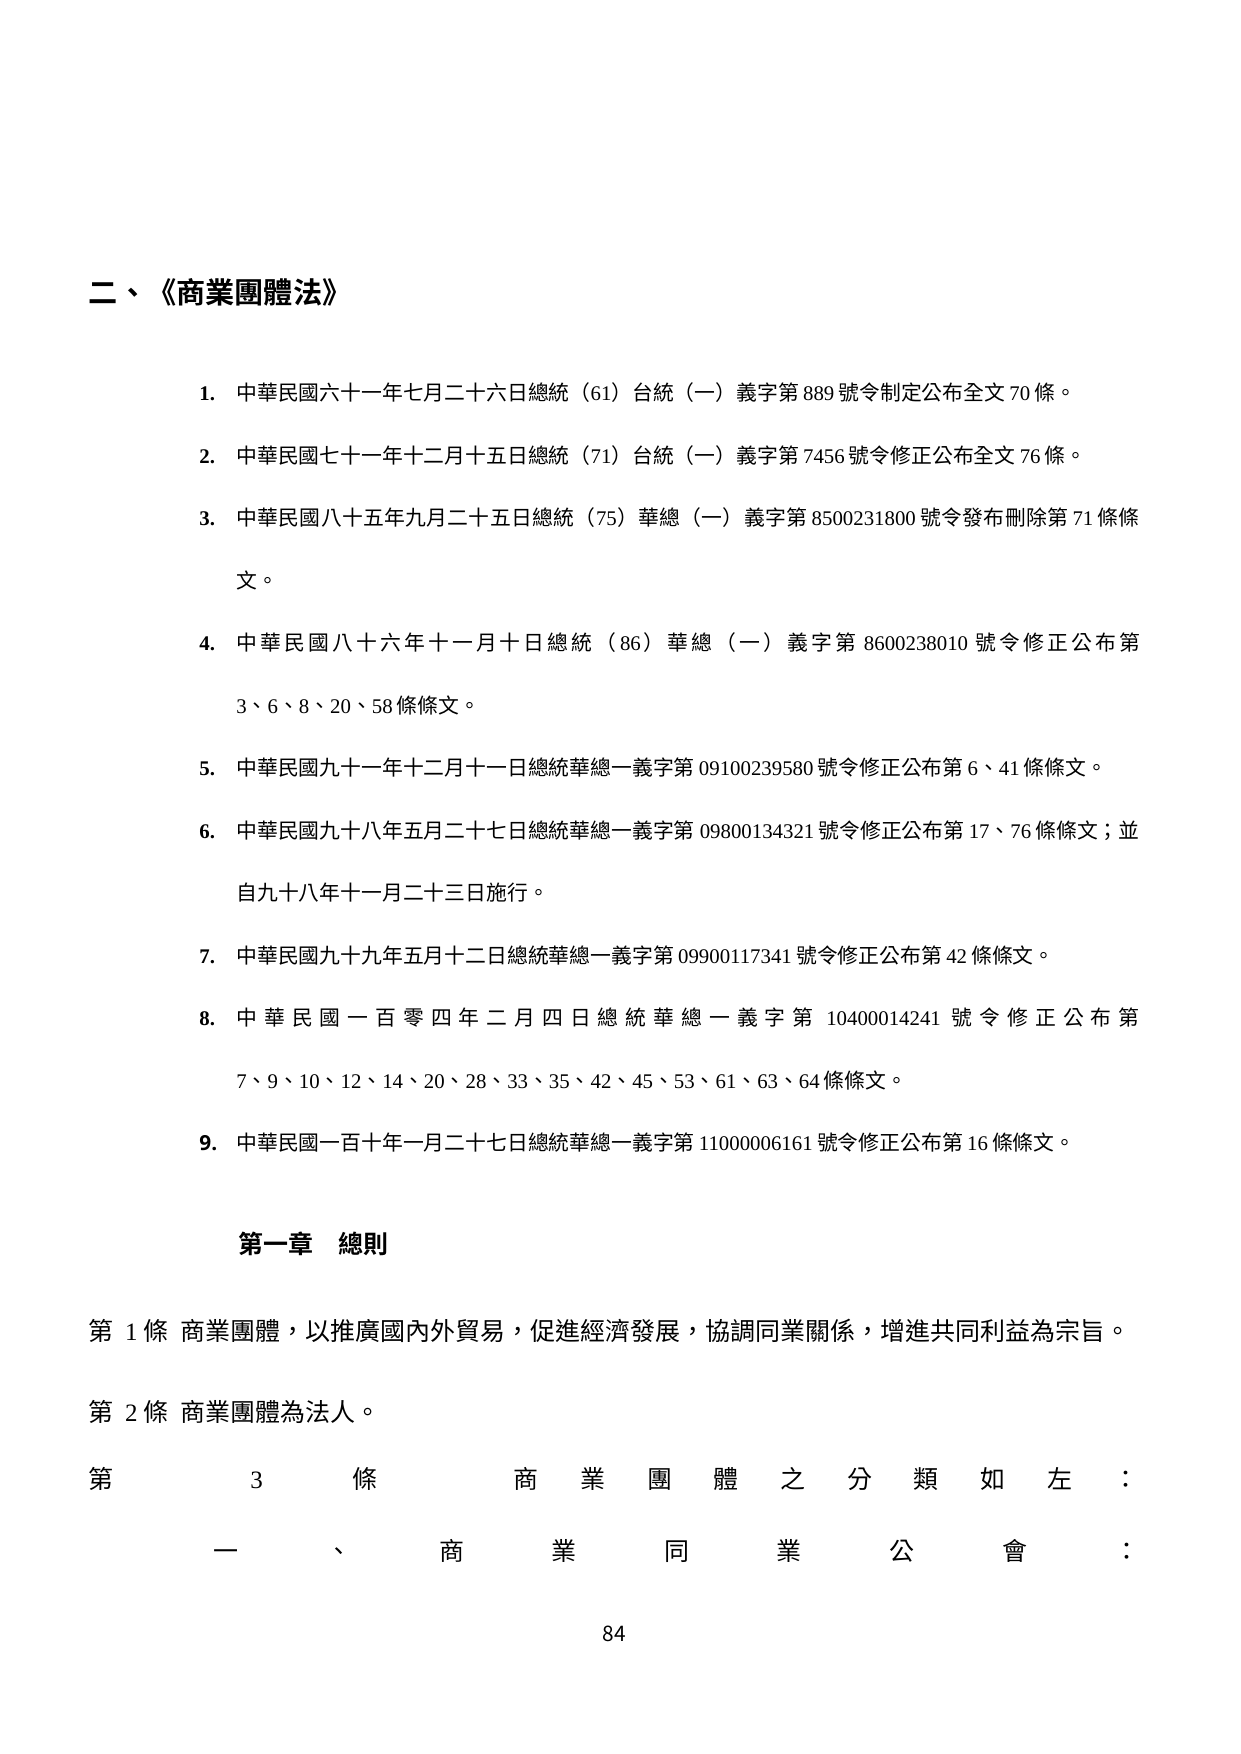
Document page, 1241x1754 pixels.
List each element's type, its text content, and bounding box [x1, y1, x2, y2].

text 第 3 條 商業團體之分類如左： 一、商業同業公會： [89, 1436, 1140, 1571]
list 中華民國八十五年九月二十五日總統（75）華總（一）義字第8500231800號令發布刪除第71條條文。 [199, 475, 1140, 600]
list 中華民國九十八年五月二十七日總統華總一義字第09800134321號令修正公布第17、76條條文；並自九十八年十一月二十三日施行。 [199, 788, 1140, 913]
list 中華民國八十六年十一月十日總統（86）華總（一）義字第8600238010號令修正公布第 3、6、8、20、58條條文。 [199, 600, 1140, 725]
list 中華民國一百十年一月二十七日總統華總一義字第11000006161號令修正公布第16條條文。 [199, 1100, 1140, 1163]
list 中華民國一百零四年二月四日總統華總一義字第10400014241號令修正公布第7、9、10、12、14、20、28、33、35、42、45、53、61、63、64條條文。 [199, 975, 1140, 1100]
list 中華民國九十一年十二月十一日總統華總一義字第09100239580號令修正公布第6、41條條文。 [199, 725, 1140, 788]
list 中華民國九十九年五月十二日總統華總一義字第09900117341號令修正公布第42條條文。 [199, 913, 1140, 975]
text 第 1 條 商業團體，以推廣國內外貿易，促進經濟發展，協調同業關係，增進共同利益為宗旨。 [89, 1288, 1140, 1351]
text 第一章 總則 [239, 1201, 1140, 1263]
list 中華民國七十一年十二月十五日總統（71）台統（一）義字第7456號令修正公布全文76條。 [199, 413, 1140, 475]
subtitle 二、《商業團體法》 [89, 249, 1140, 312]
list 中華民國六十一年七月二十六日總統（61）台統（一）義字第889號令制定公布全文70條。 [199, 350, 1140, 413]
text 第 2 條 商業團體為法人。 [89, 1368, 1140, 1431]
